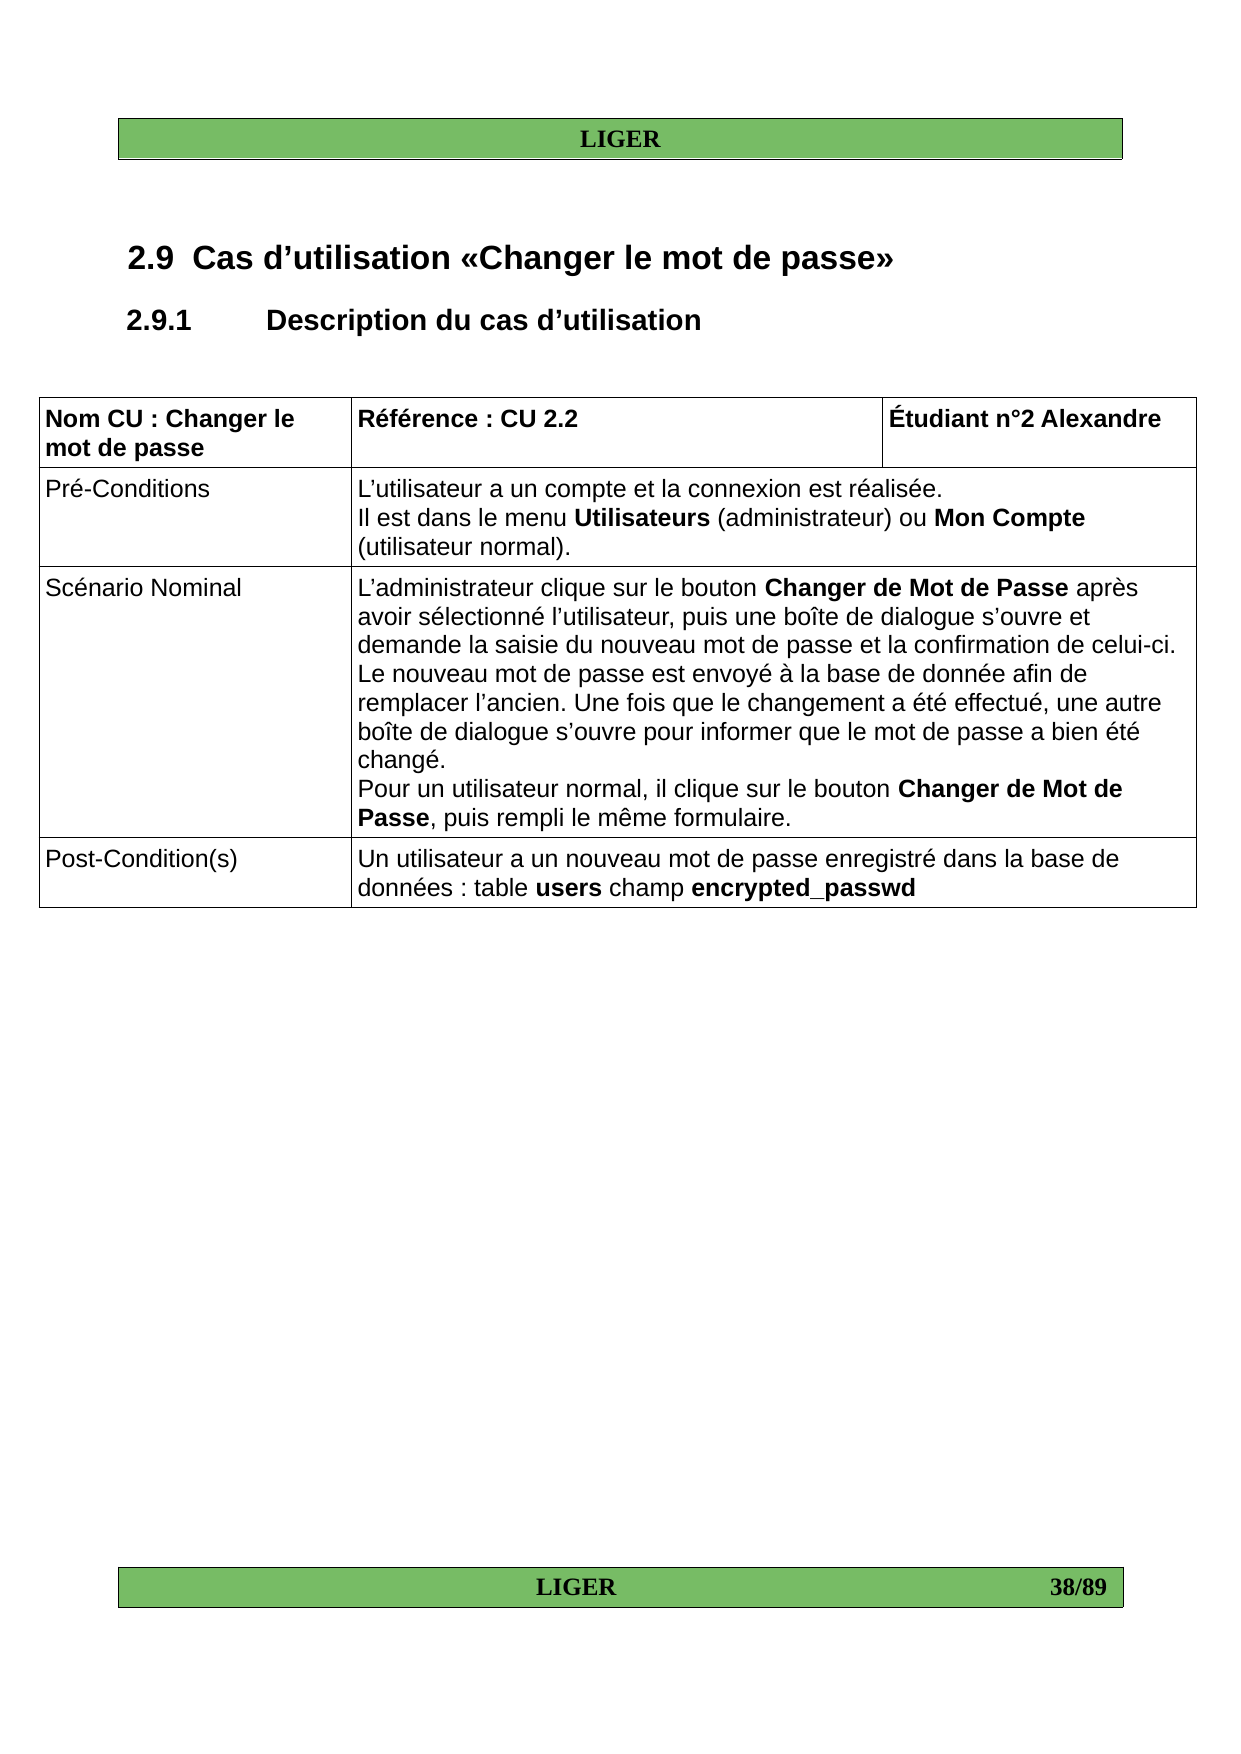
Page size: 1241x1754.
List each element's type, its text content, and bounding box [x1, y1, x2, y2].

table_cell Pré-Conditions [40, 468, 351, 566]
table_header Référence : CU 2.2 [352, 398, 882, 467]
table_cell Post-Condition(s) [40, 838, 351, 907]
table_cell L’utilisateur a un compte et la connexion est réalisée. Il est dans le menu Utilisateurs (administrateur) ou Mon Compte (utilisateur normal). [352, 468, 1196, 566]
table_cell Un utilisateur a un nouveau mot de passe enregistré dans la base de données : table users champ encrypted_passwd [352, 838, 1196, 907]
subtitle Description du cas d’utilisation [118, 303, 1122, 337]
table_cell Scénario Nominal [40, 567, 351, 837]
table_header Nom CU : Changer le mot de passe [40, 398, 351, 467]
table_header Étudiant n°2 Alexandre [883, 398, 1196, 467]
subtitle Cas d’utilisation «Changer le mot de passe» [118, 238, 1122, 276]
table_cell L’administrateur clique sur le bouton Changer de Mot de Passe après avoir sélectionné l’utilisateur, puis une boîte de dialogue s’ouvre et demande la saisie du nouveau mot de passe et la confirmation de celui-ci. Le nouveau mot de passe est envoyé à la base de donnée afin de remplacer l’ancien. Une fois que le changement a été effectué, une autre boîte de dialogue s’ouvre pour informer que le mot de passe a bien été changé. Pour un utilisateur normal, il clique sur le bouton Changer de Mot de Passe, puis rempli le même formulaire. [352, 567, 1196, 837]
